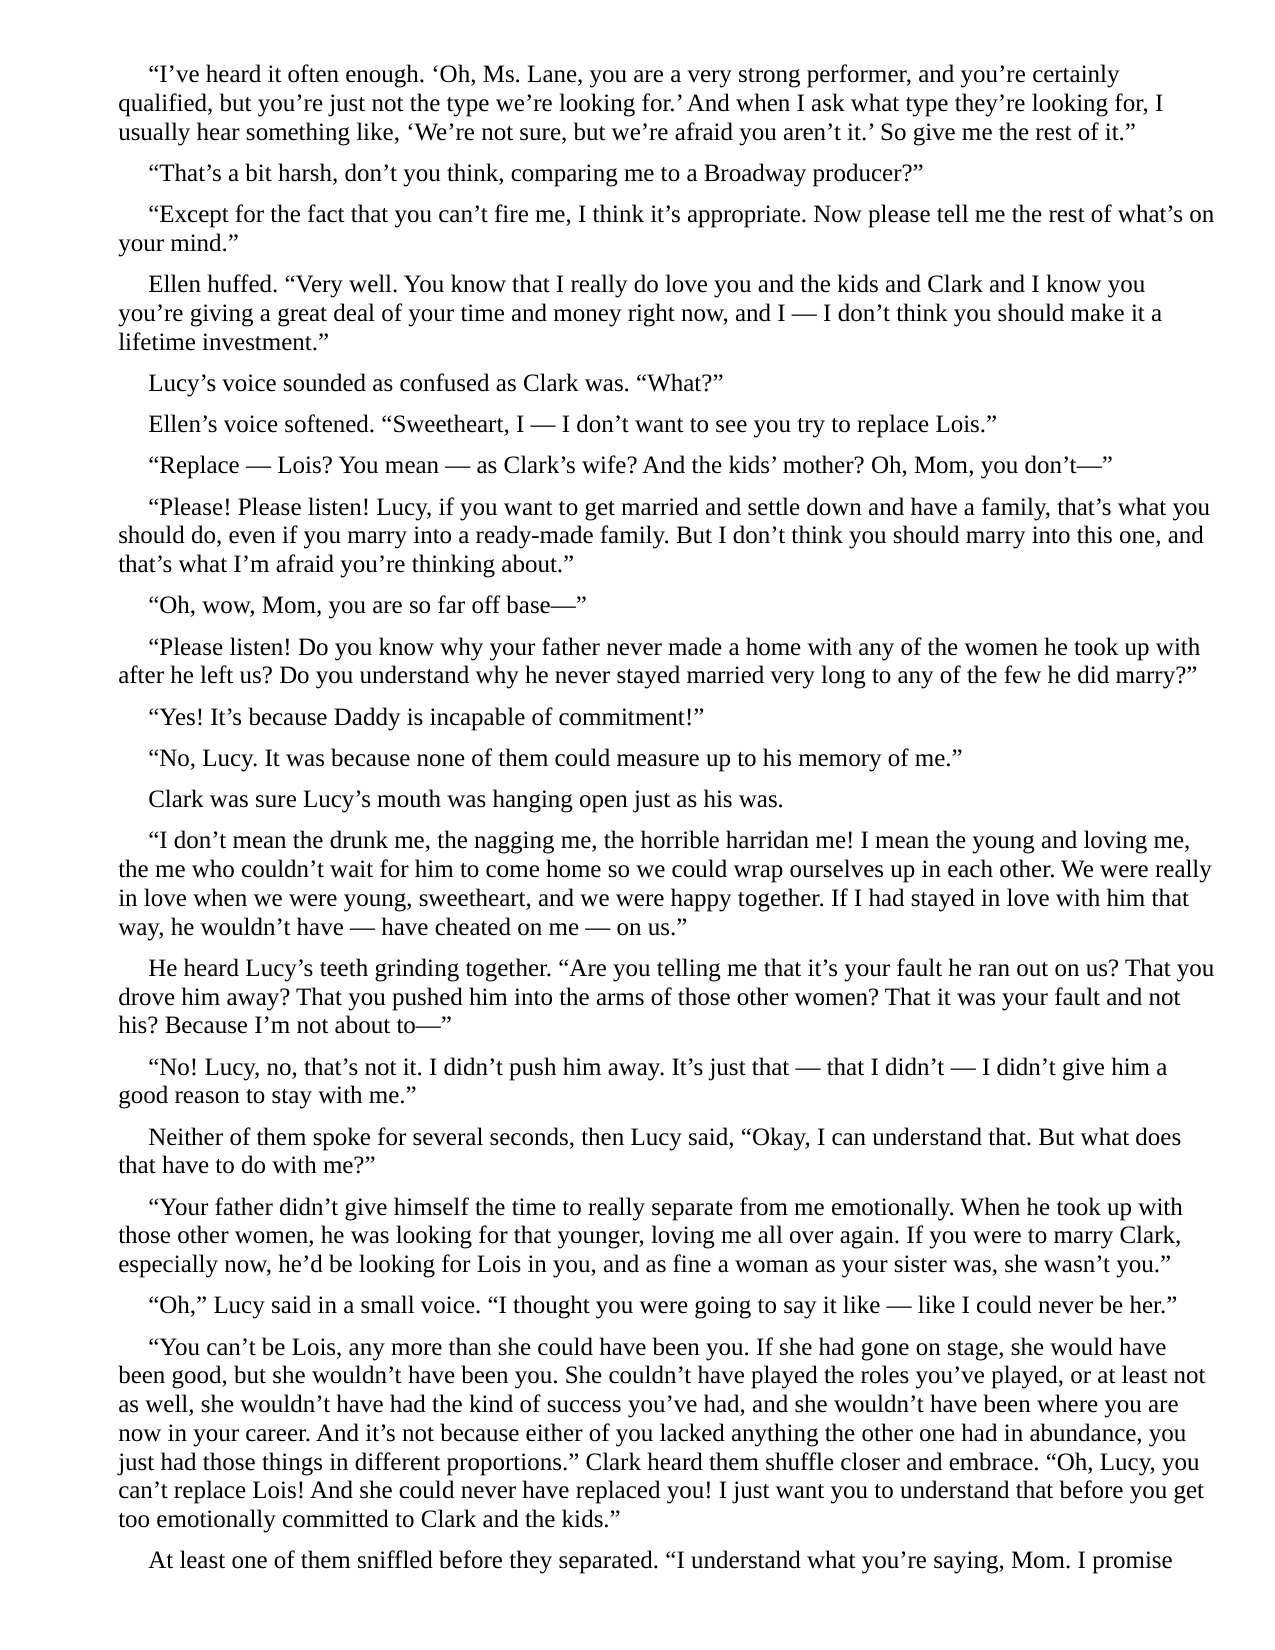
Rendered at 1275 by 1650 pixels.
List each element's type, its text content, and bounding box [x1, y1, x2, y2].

text Clark was sure Lucy’s mouth was hanging open just as his was. [118, 784, 1216, 813]
text “Oh, wow, Mom, you are so far off base—” [118, 590, 1216, 619]
text “I’ve heard it often enough. ‘Oh, Ms. Lane, you are a very strong performer, and you’re certainly qualified, but you’re just not the type we’re looking for.’ And when I ask what type they’re looking for, I usually hear something like, ‘We’re not sure, but we’re afraid you aren’t it.’ So give me the rest of it.” [118, 59, 1216, 145]
text “Oh,” Lucy said in a small voice. “I thought you were going to say it like — like I could never be her.” [118, 1290, 1216, 1319]
text “No, Lucy. It was because none of them could measure up to his memory of me.” [118, 743, 1216, 772]
text “Your father didn’t give himself the time to really separate from me emotionally. When he took up with those other women, he was looking for that younger, loving me all over again. If you were to marry Clark, especially now, he’d be looking for Lois in you, and as fine a woman as your sister was, she wasn’t you.” [118, 1192, 1216, 1278]
text At least one of them sniffled before they separated. “I understand what you’re saying, Mom. I promise [118, 1545, 1216, 1574]
text “You can’t be Lois, any more than she could have been you. If she had gone on stage, she would have been good, but she wouldn’t have been you. She couldn’t have played the roles you’ve played, or at least not as well, she wouldn’t have had the kind of success you’ve had, and she wouldn’t have been where you are now in your career. And it’s not because either of you lacked anything the other one had in abundance, you just had those things in different proportions.” Clark heard them shuffle closer and embrace. “Oh, Lucy, you can’t replace Lois! And she could never have replaced you! I just want you to understand that before you get too emotionally committed to Clark and the kids.” [118, 1332, 1216, 1533]
text “Yes! It’s because Daddy is incapable of commitment!” [118, 702, 1216, 730]
text “Replace — Lois? You mean — as Clark’s wife? And the kids’ mother? Oh, Mom, you don’t—” [118, 450, 1216, 479]
text “I don’t mean the drunk me, the nagging me, the horrible harridan me! I mean the young and loving me, the me who couldn’t wait for him to come home so we could wrap ourselves up in each other. We were really in love when we were young, sweetheart, and we were happy together. If I had stayed in love with him that way, he wouldn’t have — have cheated on me — on us.” [118, 825, 1216, 940]
text “Except for the fact that you can’t fire me, I think it’s appropriate. Now please tell me the rest of what’s on your mind.” [118, 199, 1216, 257]
text Neither of them spoke for several seconds, then Lucy said, “Okay, I can understand that. But what does that have to do with me?” [118, 1122, 1216, 1179]
text “Please! Please listen! Lucy, if you want to get married and settle down and have a family, that’s what you should do, even if you marry into a ready-made family. But I don’t think you should marry into this one, and that’s what I’m afraid you’re thinking about.” [118, 492, 1216, 578]
text “That’s a bit harsh, don’t you think, comparing me to a Broadway producer?” [118, 158, 1216, 187]
text Lucy’s voice sounded as confused as Clark was. “What?” [118, 368, 1216, 397]
text “Please listen! Do you know why your father never made a home with any of the women he took up with after he left us? Do you understand why he never stayed married very long to any of the few he did marry?” [118, 632, 1216, 689]
text Ellen huffed. “Very well. You know that I really do love you and the kids and Clark and I know you you’re giving a great deal of your time and money right now, and I — I don’t think you should make it a lifetime investment.” [118, 269, 1216, 355]
text Ellen’s voice softened. “Sweetheart, I — I don’t want to see you try to replace Lois.” [118, 409, 1216, 438]
text He heard Lucy’s teeth grinding together. “Are you telling me that it’s your fault he ran out on us? That you drove him away? That you pushed him into the arms of those other women? That it was your fault and not his? Because I’m not about to—” [118, 953, 1216, 1039]
text “No! Lucy, no, that’s not it. I didn’t push him away. It’s just that — that I didn’t — I didn’t give him a good reason to stay with me.” [118, 1052, 1216, 1109]
